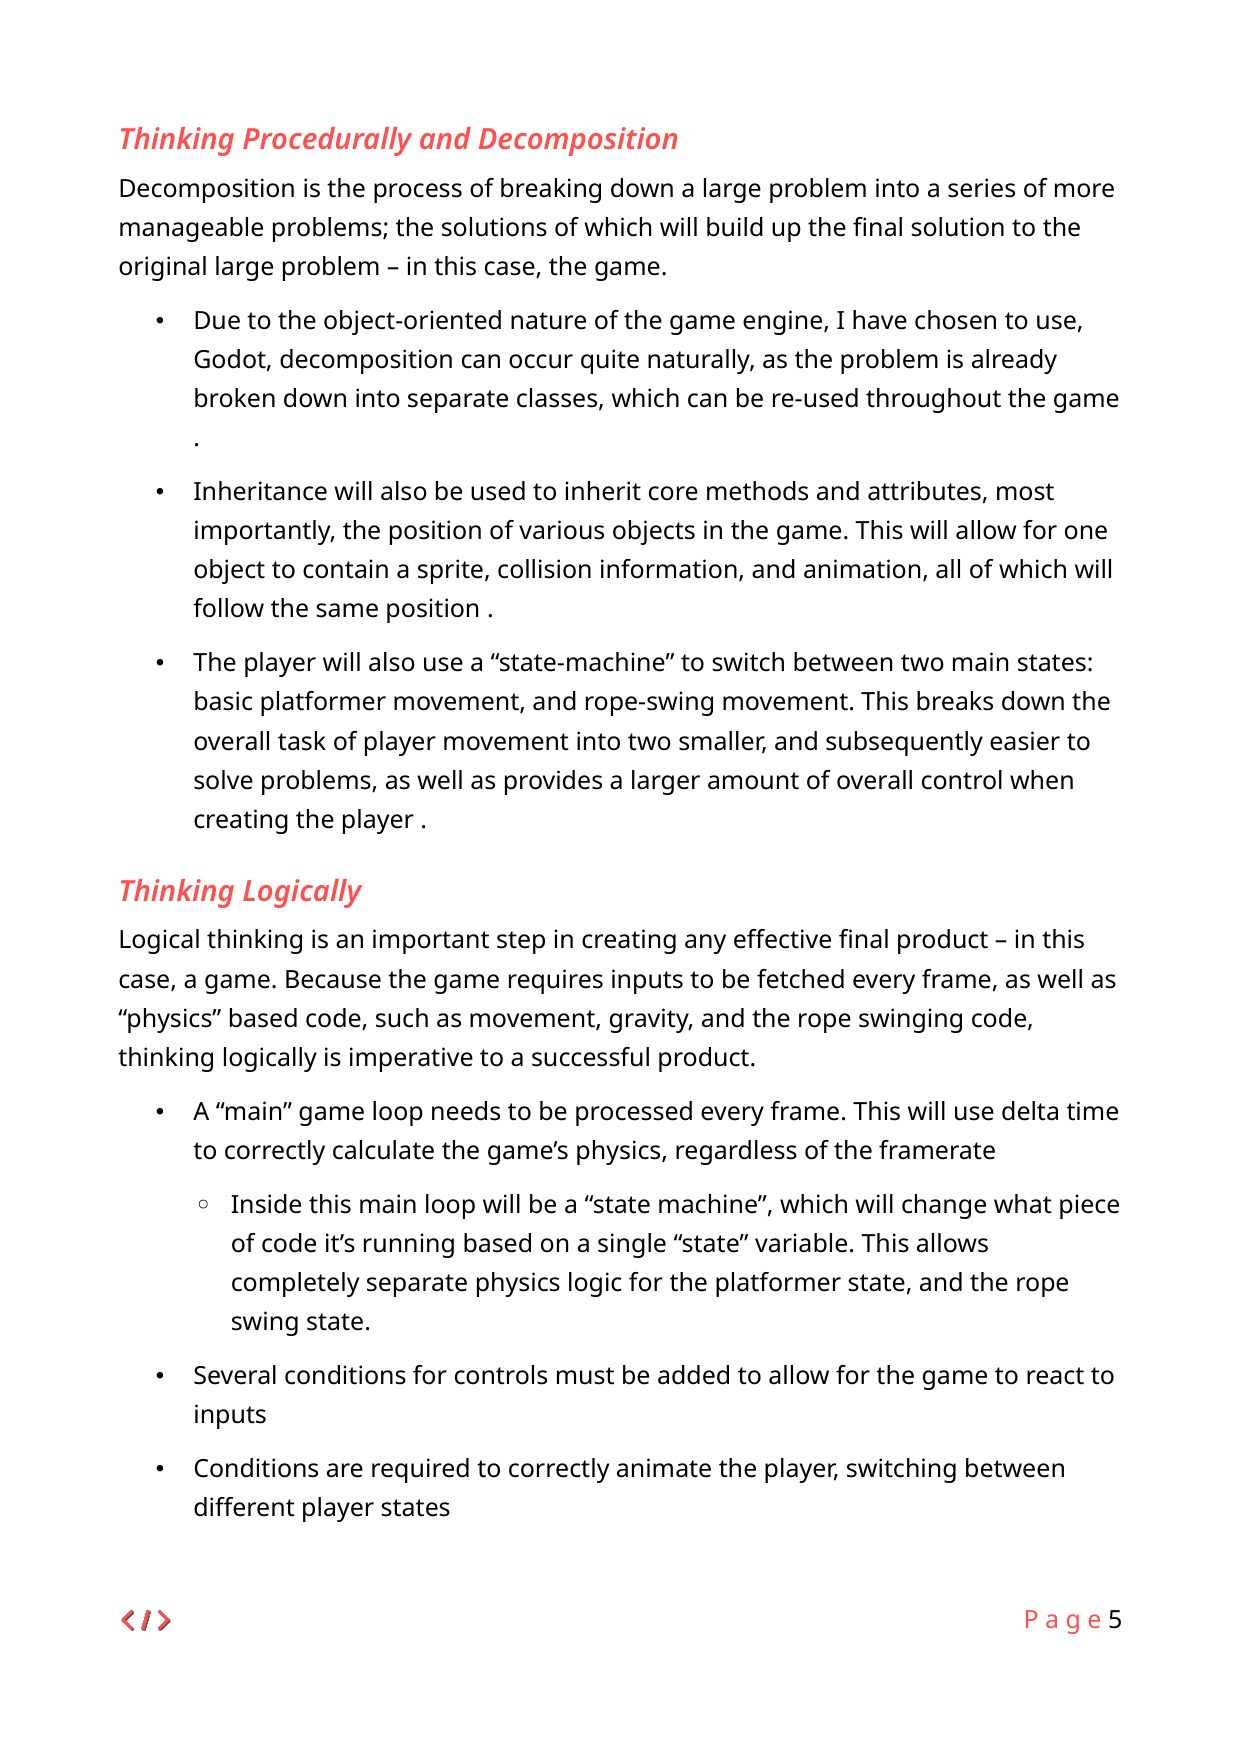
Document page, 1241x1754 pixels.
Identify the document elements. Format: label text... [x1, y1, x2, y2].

subtitle Thinking Logically [118, 870, 1122, 909]
list Inside this main loop will be a “state machine”, which will change what piece of code it’s running based on a single “state” variable. This allows completely separate physics logic for the platformer state, and the rope swing state. [193, 1186, 1122, 1338]
list The player will also use a “state-machine” to switch between two main states: basic platformer movement, and rope-swing movement. This breaks down the overall task of player movement into two smaller, and subsequently easier to solve problems, as well as provides a larger amount of overall control when creating the player . [156, 645, 1122, 836]
subtitle Thinking Procedurally and Decomposition [118, 118, 1122, 158]
list Conditions are required to correctly animate the player, switching between different player states [156, 1450, 1122, 1524]
picture [116, 1591, 175, 1649]
text Decomposition is the process of breaking down a large problem into a series of more manageable problems; the solutions of which will build up the final solution to the original large problem – in this case, the game. [118, 170, 1122, 283]
list Due to the object-oriented nature of the game engine, I have chosen to use, Godot, decomposition can occur quite naturally, as the problem is already broken down into separate classes, which can be re-used throughout the game . [156, 302, 1122, 454]
list A “main” game loop needs to be processed every frame. This will use delta time to correctly calculate the game’s physics, regardless of the framerate [156, 1093, 1122, 1167]
list Inheritance will also be used to inherit core methods and attributes, most importantly, the position of various objects in the game. This will allow for one object to contain a sprite, collision information, and animation, all of which will follow the same position . [156, 474, 1122, 625]
text Logical thinking is an important step in creating any effective final product – in this case, a game. Because the game requires inputs to be fetched every frame, as well as “physics” based code, such as movement, gravity, and the rope swinging code, thinking logically is imperative to a successful product. [118, 922, 1122, 1074]
list Several conditions for controls must be added to allow for the game to react to inputs [156, 1357, 1122, 1431]
